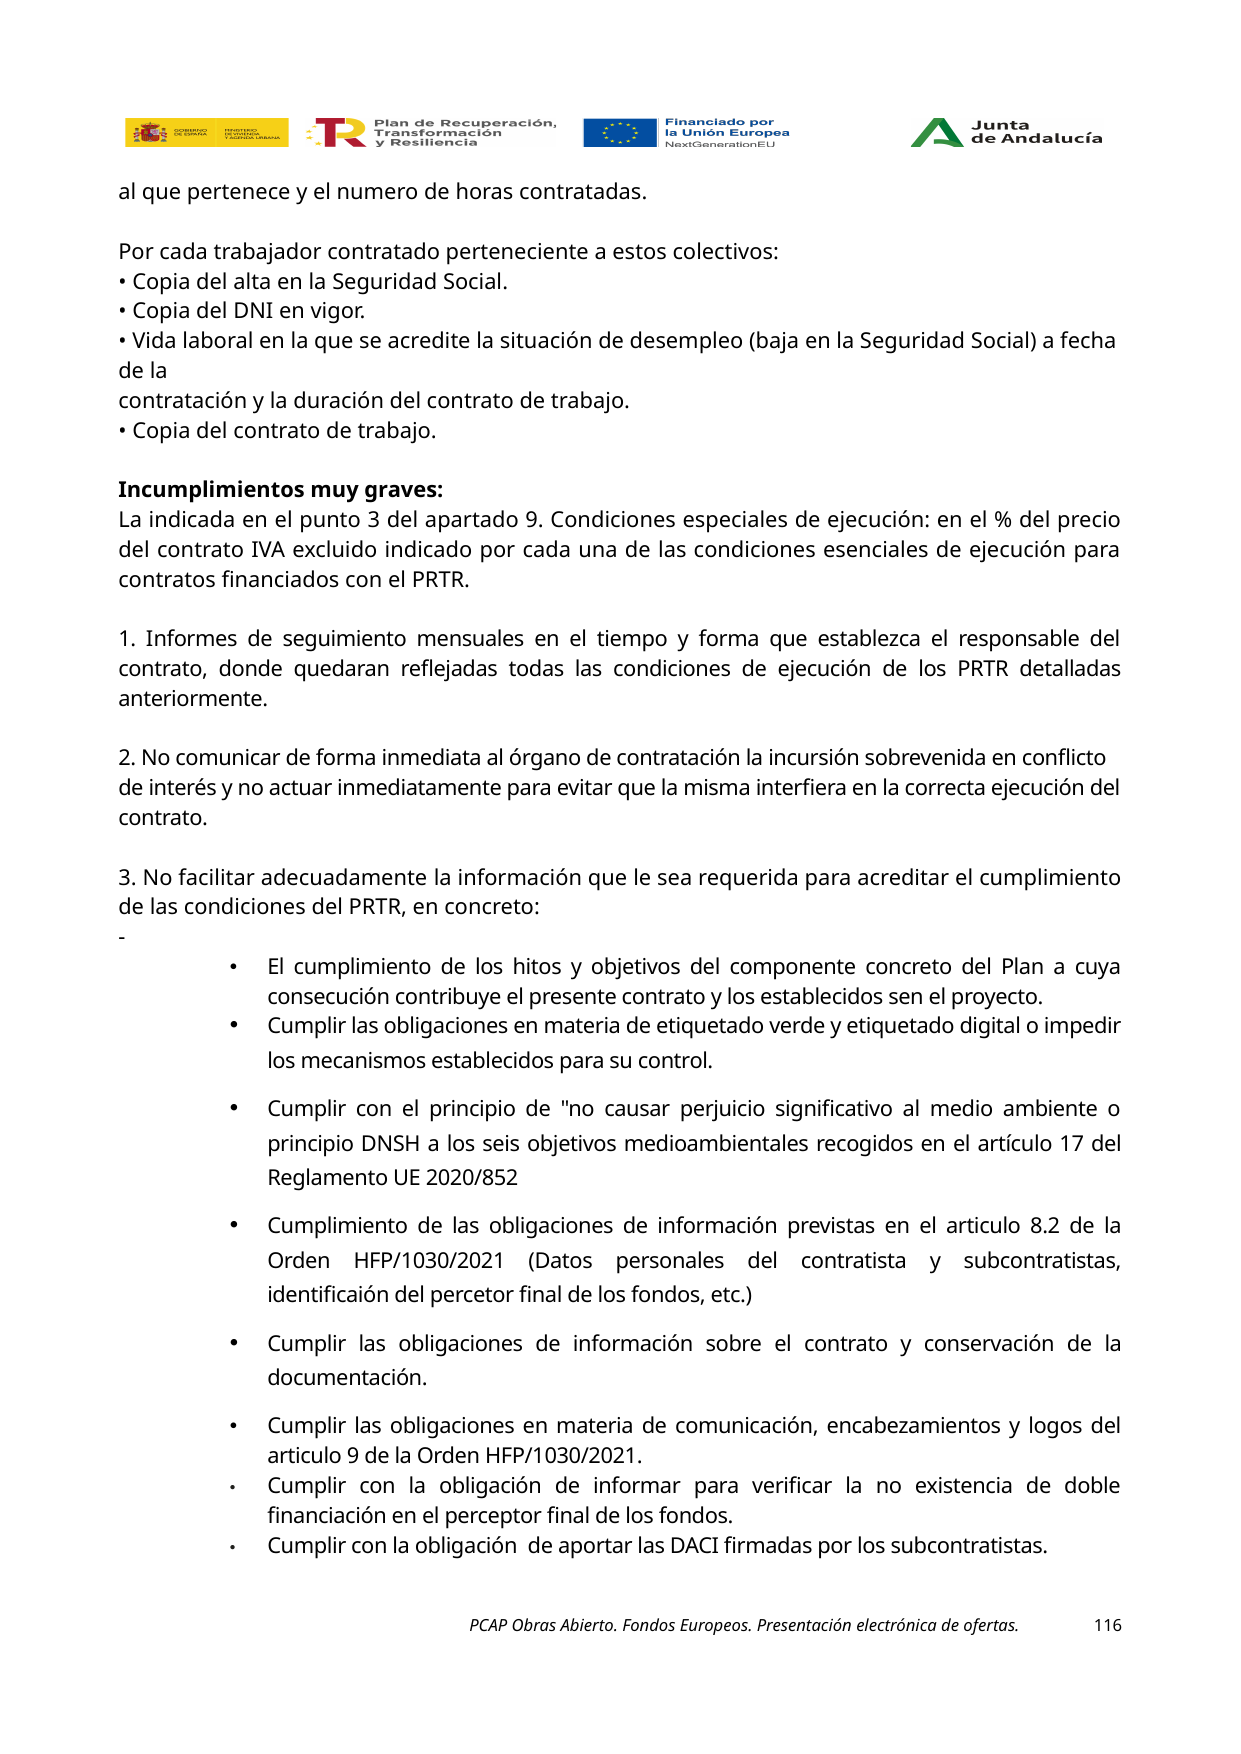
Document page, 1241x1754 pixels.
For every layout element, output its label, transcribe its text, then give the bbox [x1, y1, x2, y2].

list Cumplir con la obligación de aportar las DACI firmadas por los subcontratistas. [229, 1530, 1122, 1559]
picture [125, 118, 289, 147]
picture [305, 118, 557, 147]
text 3. No facilitar adecuadamente la información que le sea requerida para acreditar el cumplimiento de las condiciones del PRTR, en concreto: [118, 862, 1122, 921]
text La indicada en el punto 3 del apartado 9. Condiciones especiales de ejecución: en el % del precio del contrato IVA excluido indicado por cada una de las condiciones esenciales de ejecución para contratos financiados con el PRTR. [118, 504, 1122, 593]
picture [910, 118, 1104, 147]
text • Copia del contrato de trabajo. [118, 415, 1122, 444]
text • Copia del DNI en vigor. [118, 296, 1122, 325]
text - [118, 921, 1122, 951]
list Cumplir las obligaciones en materia de etiquetado verde y etiquetado digital o impedir los mecanismos establecidos para su control. [229, 1011, 1122, 1074]
text 2. No comunicar de forma inmediata al órgano de contratación la incursión sobrevenida en conflicto de interés y no actuar inmediatamente para evitar que la misma interfiera en la correcta ejecución del contrato. [118, 742, 1122, 832]
list Cumplimiento de las obligaciones de información previstas en el articulo 8.2 de la Orden HFP/1030/2021 (Datos personales del contratista y subcontratistas, identificaión del percetor final de los fondos, etc.) [229, 1211, 1122, 1309]
picture [582, 118, 793, 147]
list Cumplir con la obligación de informar para verificar la no existencia de doble financiación en el perceptor final de los fondos. [229, 1470, 1122, 1530]
text al que pertenece y el numero de horas contratadas. [118, 176, 1122, 206]
text Por cada trabajador contratado perteneciente a estos colectivos: [118, 236, 1122, 266]
text contratación y la duración del contrato de trabajo. [118, 385, 1122, 415]
text 1. Informes de seguimiento mensuales en el tiempo y forma que establezca el responsable del contrato, donde quedaran reflejadas todas las condiciones de ejecución de los PRTR detalladas anteriormente. [118, 623, 1122, 713]
list Cumplir las obligaciones de información sobre el contrato y conservación de la documentación. [229, 1328, 1122, 1392]
text • Copia del alta en la Seguridad Social. [118, 266, 1122, 296]
list Cumplir con el principio de "no causar perjuicio significativo al medio ambiente o principio DNSH a los seis objetivos medioambientales recogidos en el artículo 17 del Reglamento UE 2020/852 [229, 1093, 1122, 1192]
text • Vida laboral en la que se acredite la situación de desempleo (baja en la Seguridad Social) a fecha de la [118, 325, 1122, 385]
list Cumplir las obligaciones en materia de comunicación, encabezamientos y logos del articulo 9 de la Orden HFP/1030/2021. [229, 1411, 1122, 1470]
list El cumplimiento de los hitos y objetivos del componente concreto del Plan a cuya consecución contribuye el presente contrato y los establecidos sen el proyecto. [229, 951, 1122, 1011]
text Incumplimientos muy graves: [118, 474, 1122, 504]
